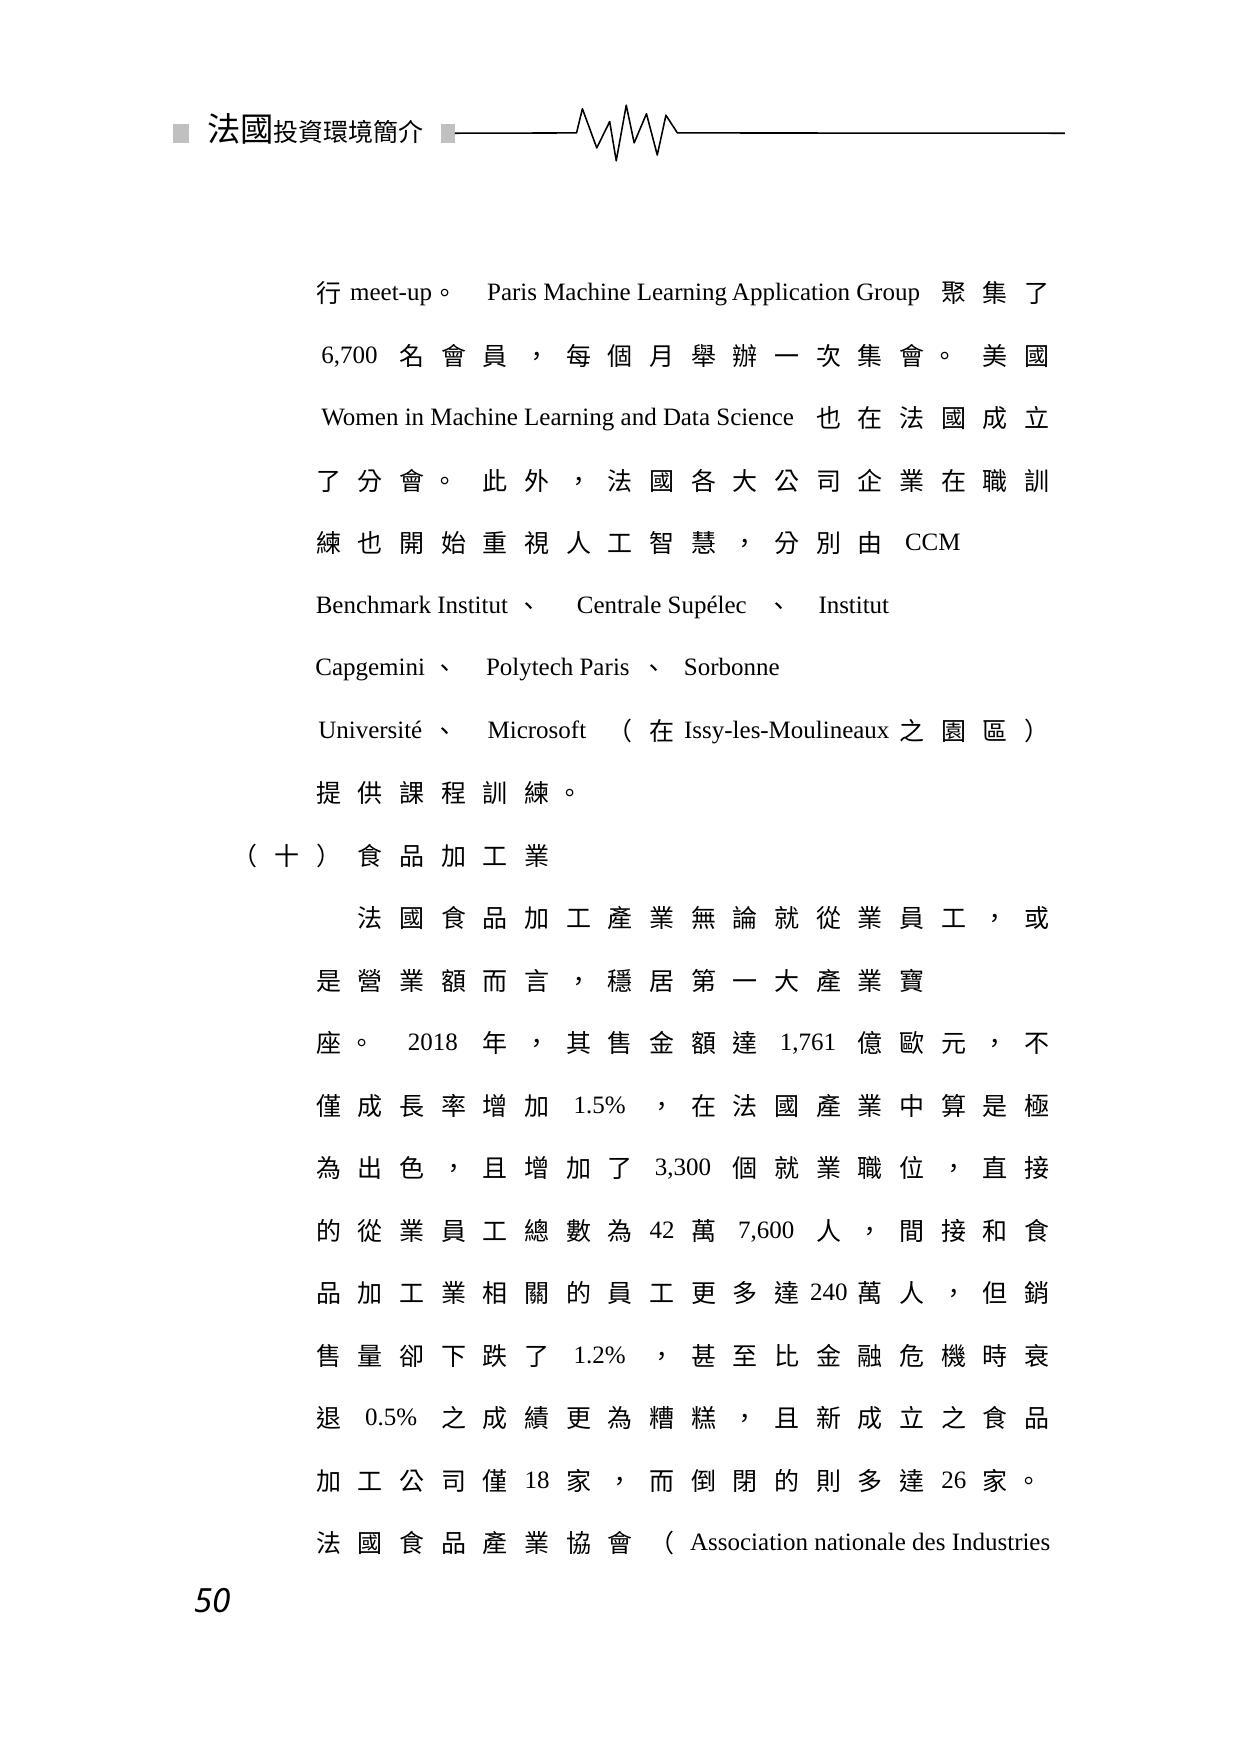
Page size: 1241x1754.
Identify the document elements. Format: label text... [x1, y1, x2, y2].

text （十）食品加工業 [207, 813, 1058, 875]
text 行meet-up。Paris Machine Learning Application Group聚集了6,700名會員，每個月舉辦一次集會。美國Women in Machine Learning and Data Science也在法國成立了分會。此外，法國各大公司企業在職訓練也開始重視人工智慧，分別由CCM Benchmark Institut、Centrale Supélec、Institut Capgemini、Polytech Paris、Sorbonne Université、Microsoft（在Issy-les-Moulineaux之園區）提供課程訓練。 [281, 250, 1058, 813]
text 法國食品加工產業無論就從業員工，或是營業額而言，穩居第一大產業寶座。2018年，其售金額達1,761億歐元，不僅成長率增加1.5%，在法國產業中算是極為出色，且增加了3,300個就業職位，直接的從業員工總數為42萬7,600人，間接和食品加工業相關的員工更多達240萬人，但銷售量卻下跌了1.2%，甚至比金融危機時衰退0.5%之成績更為糟糕，且新成立之食品加工公司僅18家，而倒閉的則多達26家。法國食品產業協會（Association nationale des Industries [281, 875, 1058, 1563]
